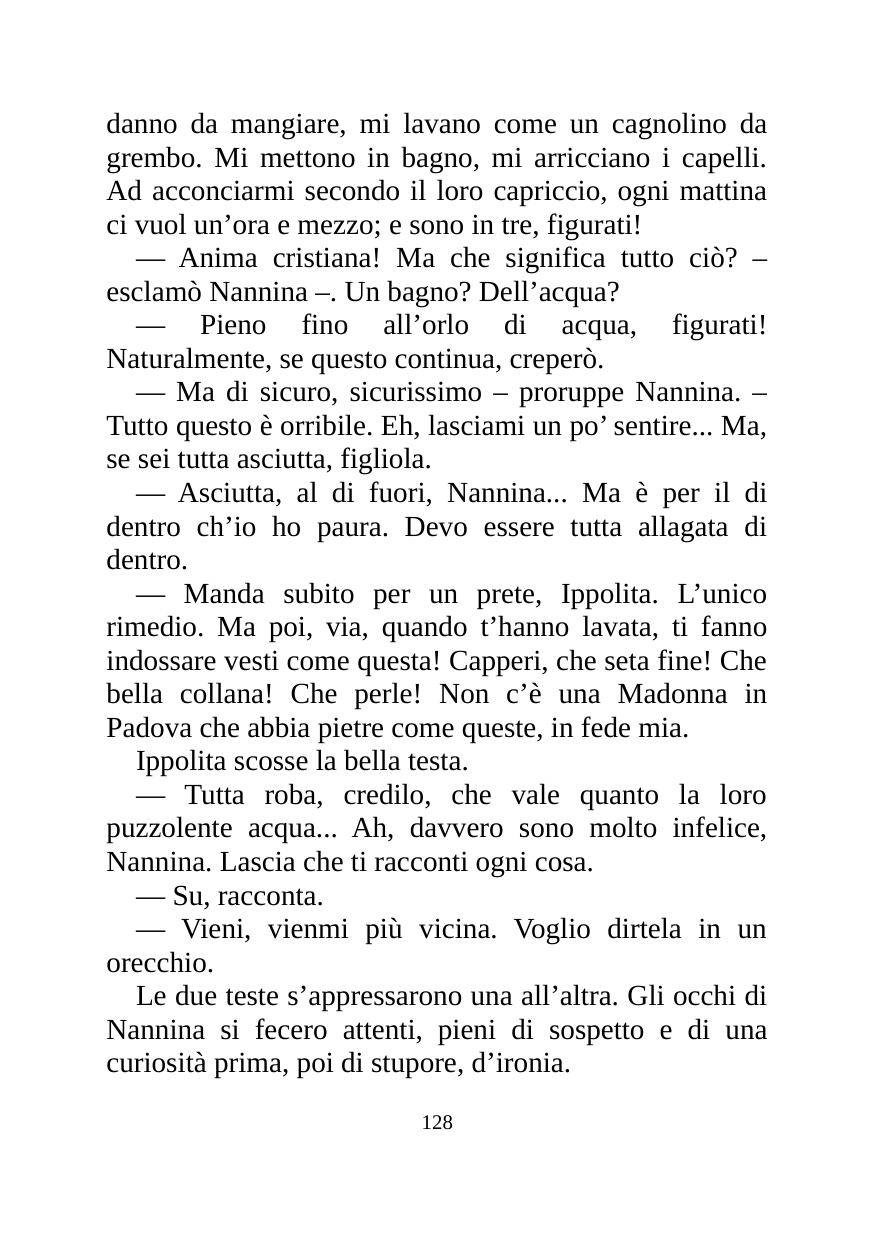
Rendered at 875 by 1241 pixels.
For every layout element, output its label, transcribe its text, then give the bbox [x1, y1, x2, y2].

text — Pieno fino all’orlo di acqua, figurati! Naturalmente, se questo continua, creperò. [106, 307, 768, 374]
text Le due teste s’appressarono una all’altra. Gli occhi di Nannina si fecero attenti, pieni di sospetto e di una curiosità prima, poi di stupore, d’ironia. [106, 978, 768, 1079]
text — Tutta roba, credilo, che vale quanto la loro puzzolente acqua... Ah, davvero sono molto infelice, Nannina. Lascia che ti racconti ogni cosa. [106, 777, 768, 878]
text danno da mangiare, mi lavano come un cagnolino da grembo. Mi mettono in bagno, mi arricciano i capelli. Ad acconciarmi secondo il loro capriccio, ogni mattina ci vuol un’ora e mezzo; e sono in tre, figurati! [106, 106, 768, 240]
text — Vieni, vienmi più vicina. Voglio dirtela in un orecchio. [106, 911, 768, 978]
text — Ma di sicuro, sicurissimo – proruppe Nannina. – Tutto questo è orribile. Eh, lasciami un po’ sentire... Ma, se sei tutta asciutta, figliola. [106, 374, 768, 475]
text Ippolita scosse la bella testa. [106, 743, 768, 777]
text — Su, racconta. [106, 878, 768, 911]
text — Anima cristiana! Ma che significa tutto ciò? – esclamò Nannina –. Un bagno? Dell’acqua? [106, 240, 768, 307]
text — Manda subito per un prete, Ippolita. L’unico rimedio. Ma poi, via, quando t’hanno lavata, ti fanno indossare vesti come questa! Capperi, che seta fine! Che bella collana! Che perle! Non c’è una Madonna in Padova che abbia pietre come queste, in fede mia. [106, 576, 768, 743]
text — Asciutta, al di fuori, Nannina... Ma è per il di dentro ch’io ho paura. Devo essere tutta allagata di dentro. [106, 475, 768, 576]
